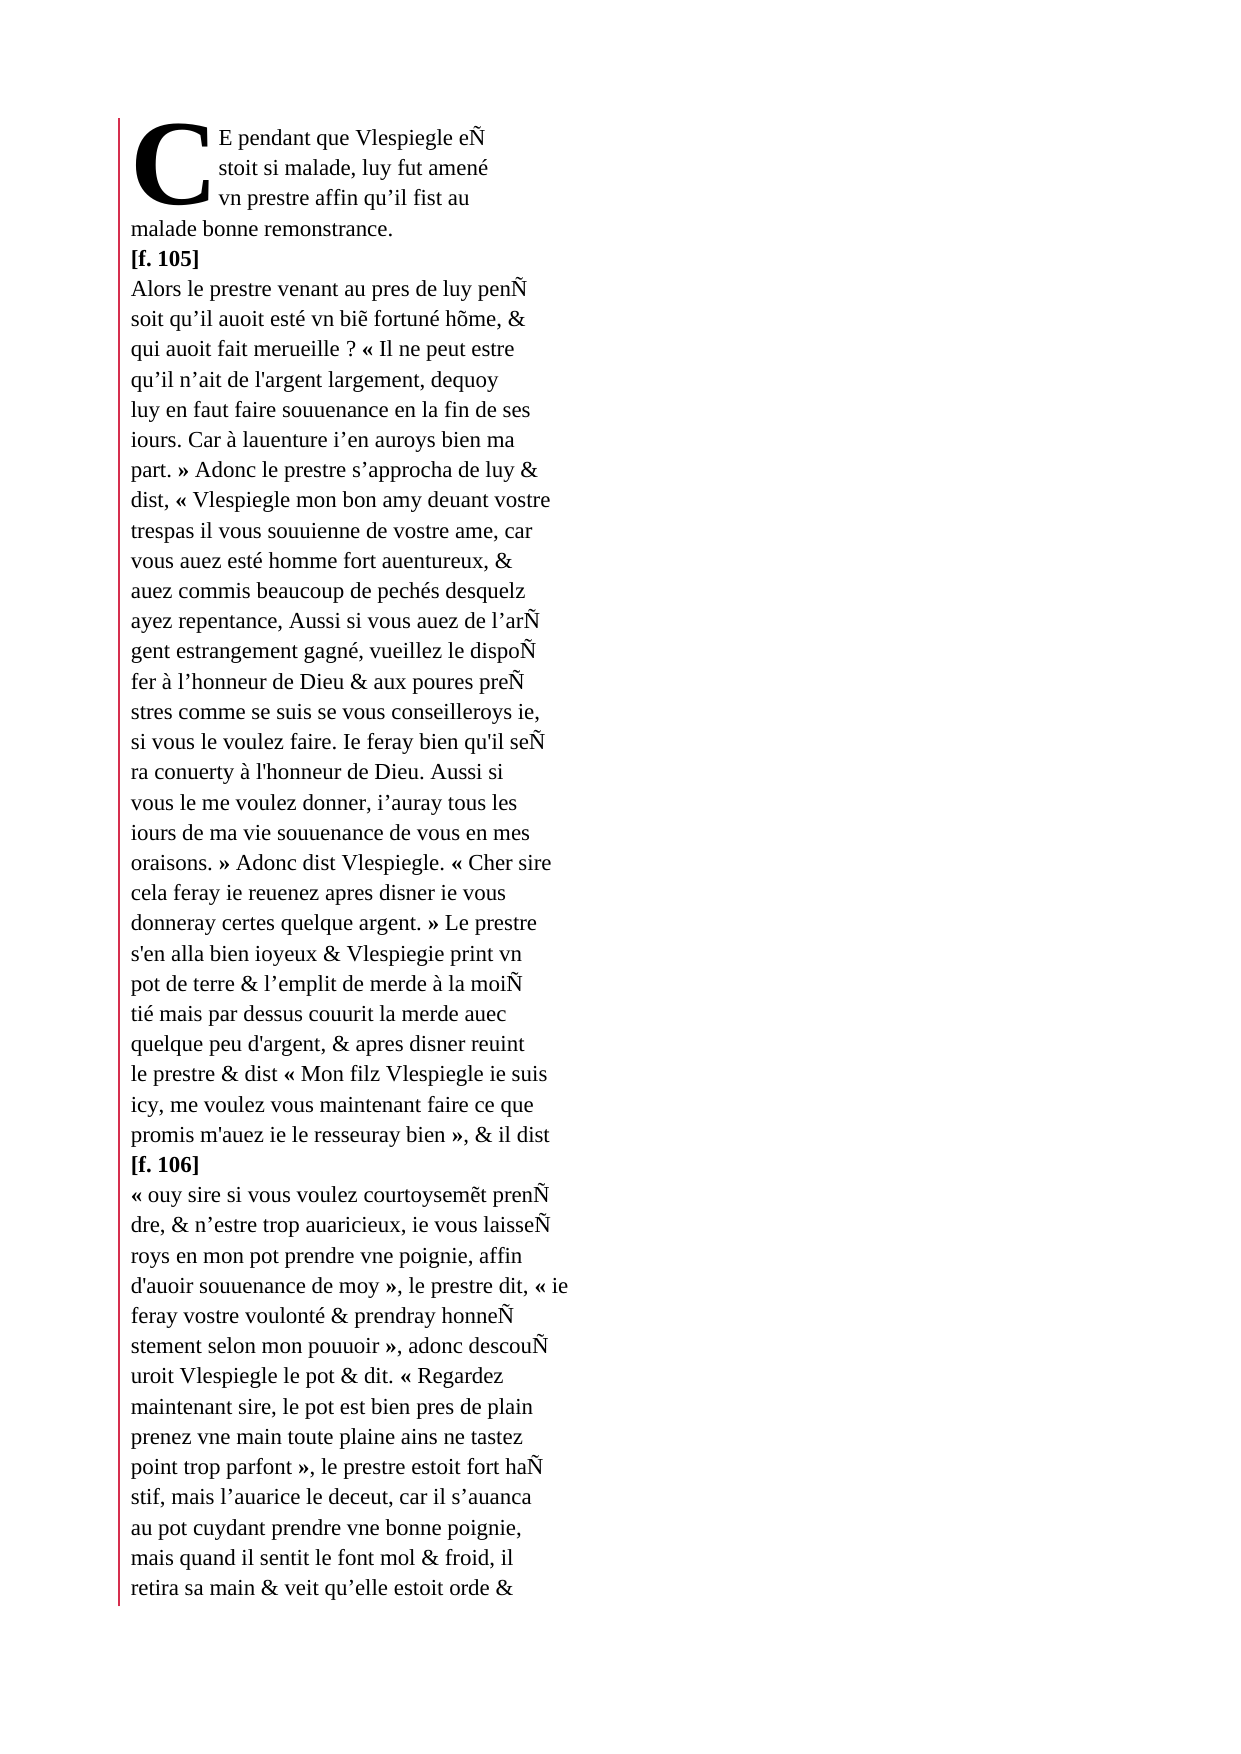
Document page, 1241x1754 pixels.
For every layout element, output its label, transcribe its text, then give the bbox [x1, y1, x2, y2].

text CE pendant que Vlespiegle eÑ stoit si malade, luy fut amené vn prestre affin qu’il fist au malade bonne remonstrance. [f. 105] Alors le prestre venant au pres de luy penÑ soit qu’il auoit esté vn biẽ fortuné hõme, & qui auoit fait merueille ? « Il ne peut estre qu’il n’ait de l'argent largement, dequoy luy en faut faire souuenance en la fin de ses iours. Car à lauenture i’en auroys bien ma part. » Adonc le prestre s’approcha de luy & dist, « Vlespiegle mon bon amy deuant vostre trespas il vous souuienne de vostre ame, car vous auez esté homme fort auentureux, & auez commis beaucoup de pechés desquelz ayez repentance, Aussi si vous auez de l’arÑ gent estrangement gagné, vueillez le dispoÑ fer à l’honneur de Dieu & aux poures preÑ stres comme se suis se vous conseilleroys ie, si vous le voulez faire. Ie feray bien qu'il seÑ ra conuerty à l'honneur de Dieu. Aussi si vous le me voulez donner, i’auray tous les iours de ma vie souuenance de vous en mes oraisons. » Adonc dist Vlespiegle. « Cher sire cela feray ie reuenez apres disner ie vous donneray certes quelque argent. » Le prestre s'en alla bien ioyeux & Vlespiegie print vn pot de terre & l’emplit de merde à la moiÑ tié mais par dessus couurit la merde auec quelque peu d'argent, & apres disner reuint le prestre & dist « Mon filz Vlespiegle ie suis icy, me voulez vous maintenant faire ce que promis m'auez ie le resseuray bien », & il dist [f. 106] « ouy sire si vous voulez courtoysemẽt prenÑ dre, & n’estre trop auaricieux, ie vous laisseÑ roys en mon pot prendre vne poignie, affin d'auoir souuenance de moy », le prestre dit, « ie feray vostre voulonté & prendray honneÑ stement selon mon pouuoir », adonc descouÑ uroit Vlespiegle le pot & dit. « Regardez maintenant sire, le pot est bien pres de plain prenez vne main toute plaine ains ne tastez point trop parfont », le prestre estoit fort haÑ stif, mais l’auarice le deceut, car il s’auanca au pot cuydant prendre vne bonne poignie, mais quand il sentit le font mol & froid, il retira sa main & veit qu’elle estoit orde & [120, 118, 1122, 1606]
